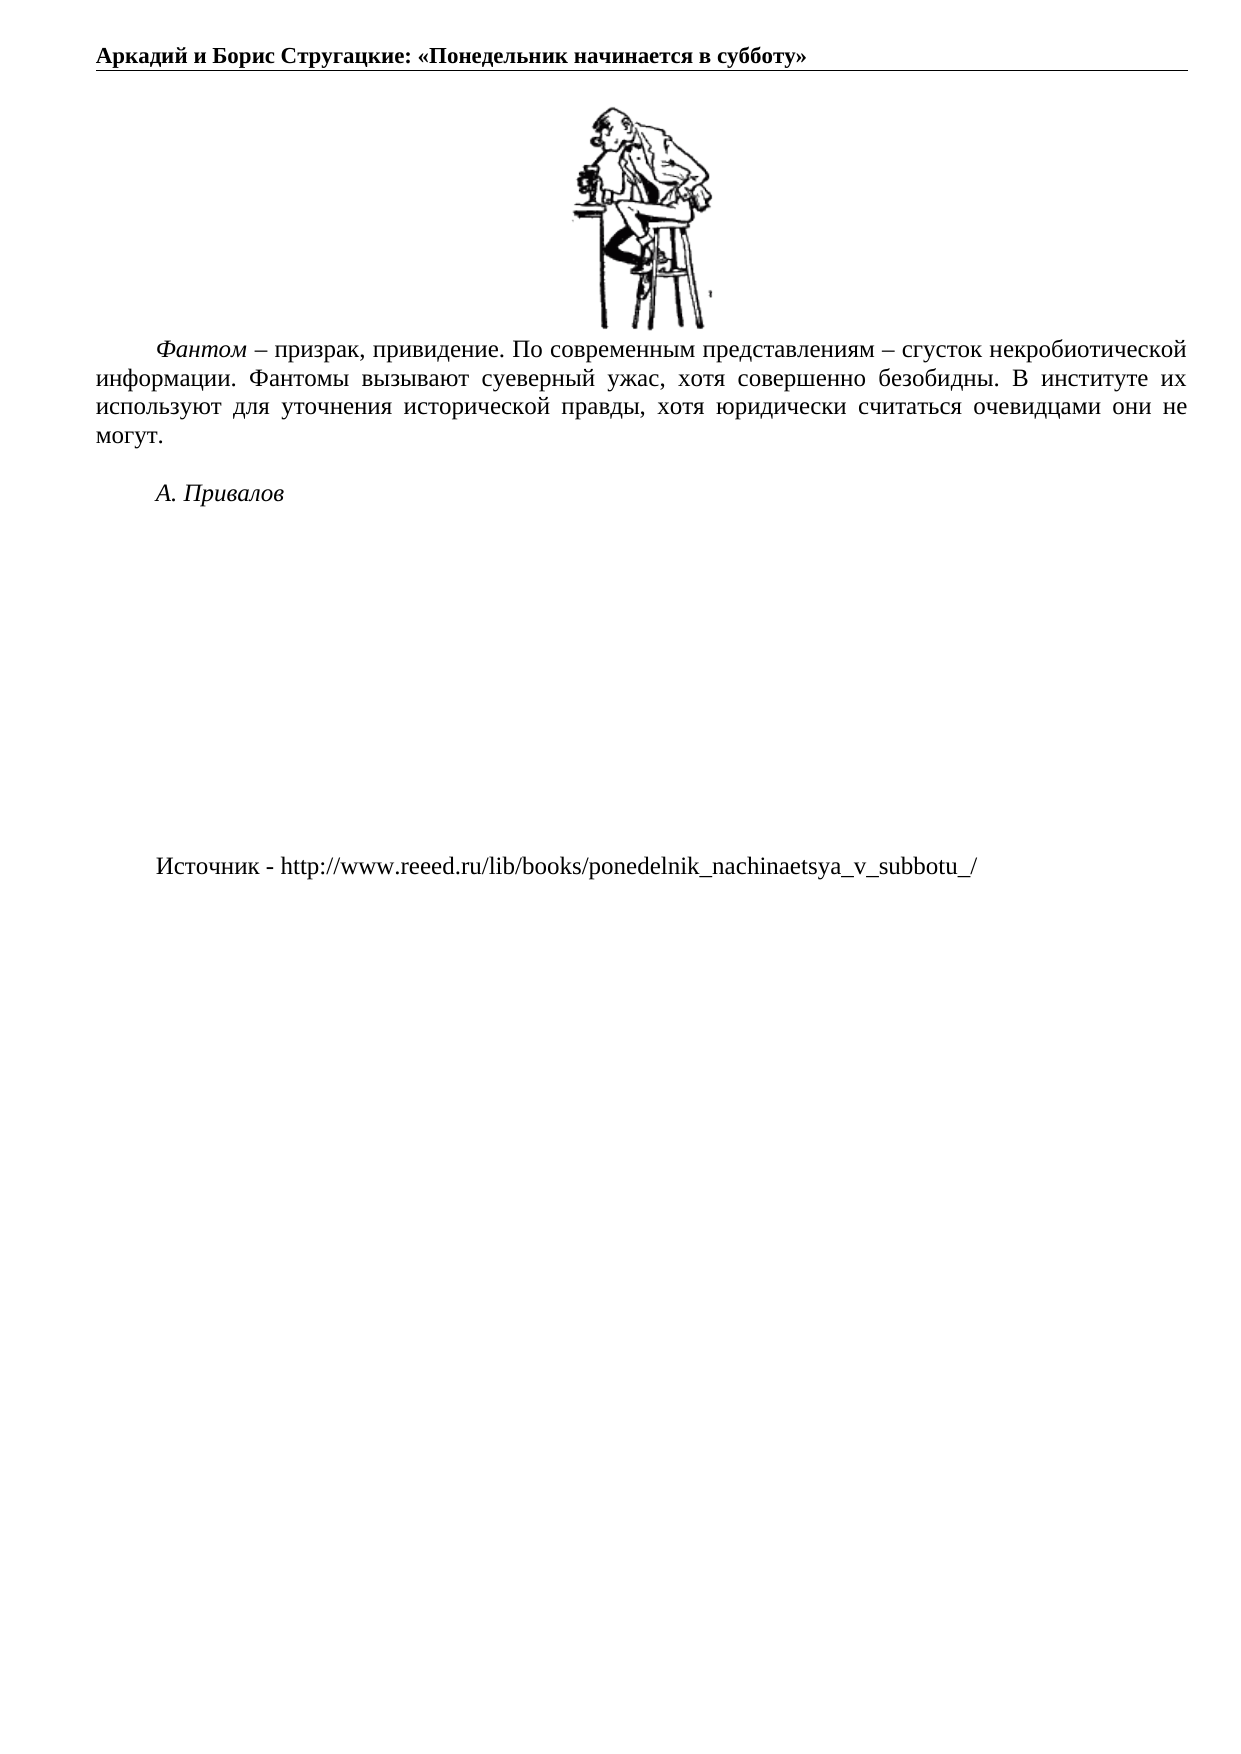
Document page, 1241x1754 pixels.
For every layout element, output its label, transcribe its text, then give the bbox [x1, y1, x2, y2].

text Фантом – призрак, привидение. По современным представлениям – сгусток некробиотической информации. Фантомы вызывают суеверный ужас, хотя совершенно безобидны. В институте их используют для уточнения исторической правды, хотя юридически считаться очевидцами они не могут. [96, 334, 1188, 449]
text А. Привалов [96, 478, 1188, 506]
text Источник - http://www.reeed.ru/lib/books/ponedelnik_nachinaetsya_v_subbotu_/ [96, 851, 1188, 880]
